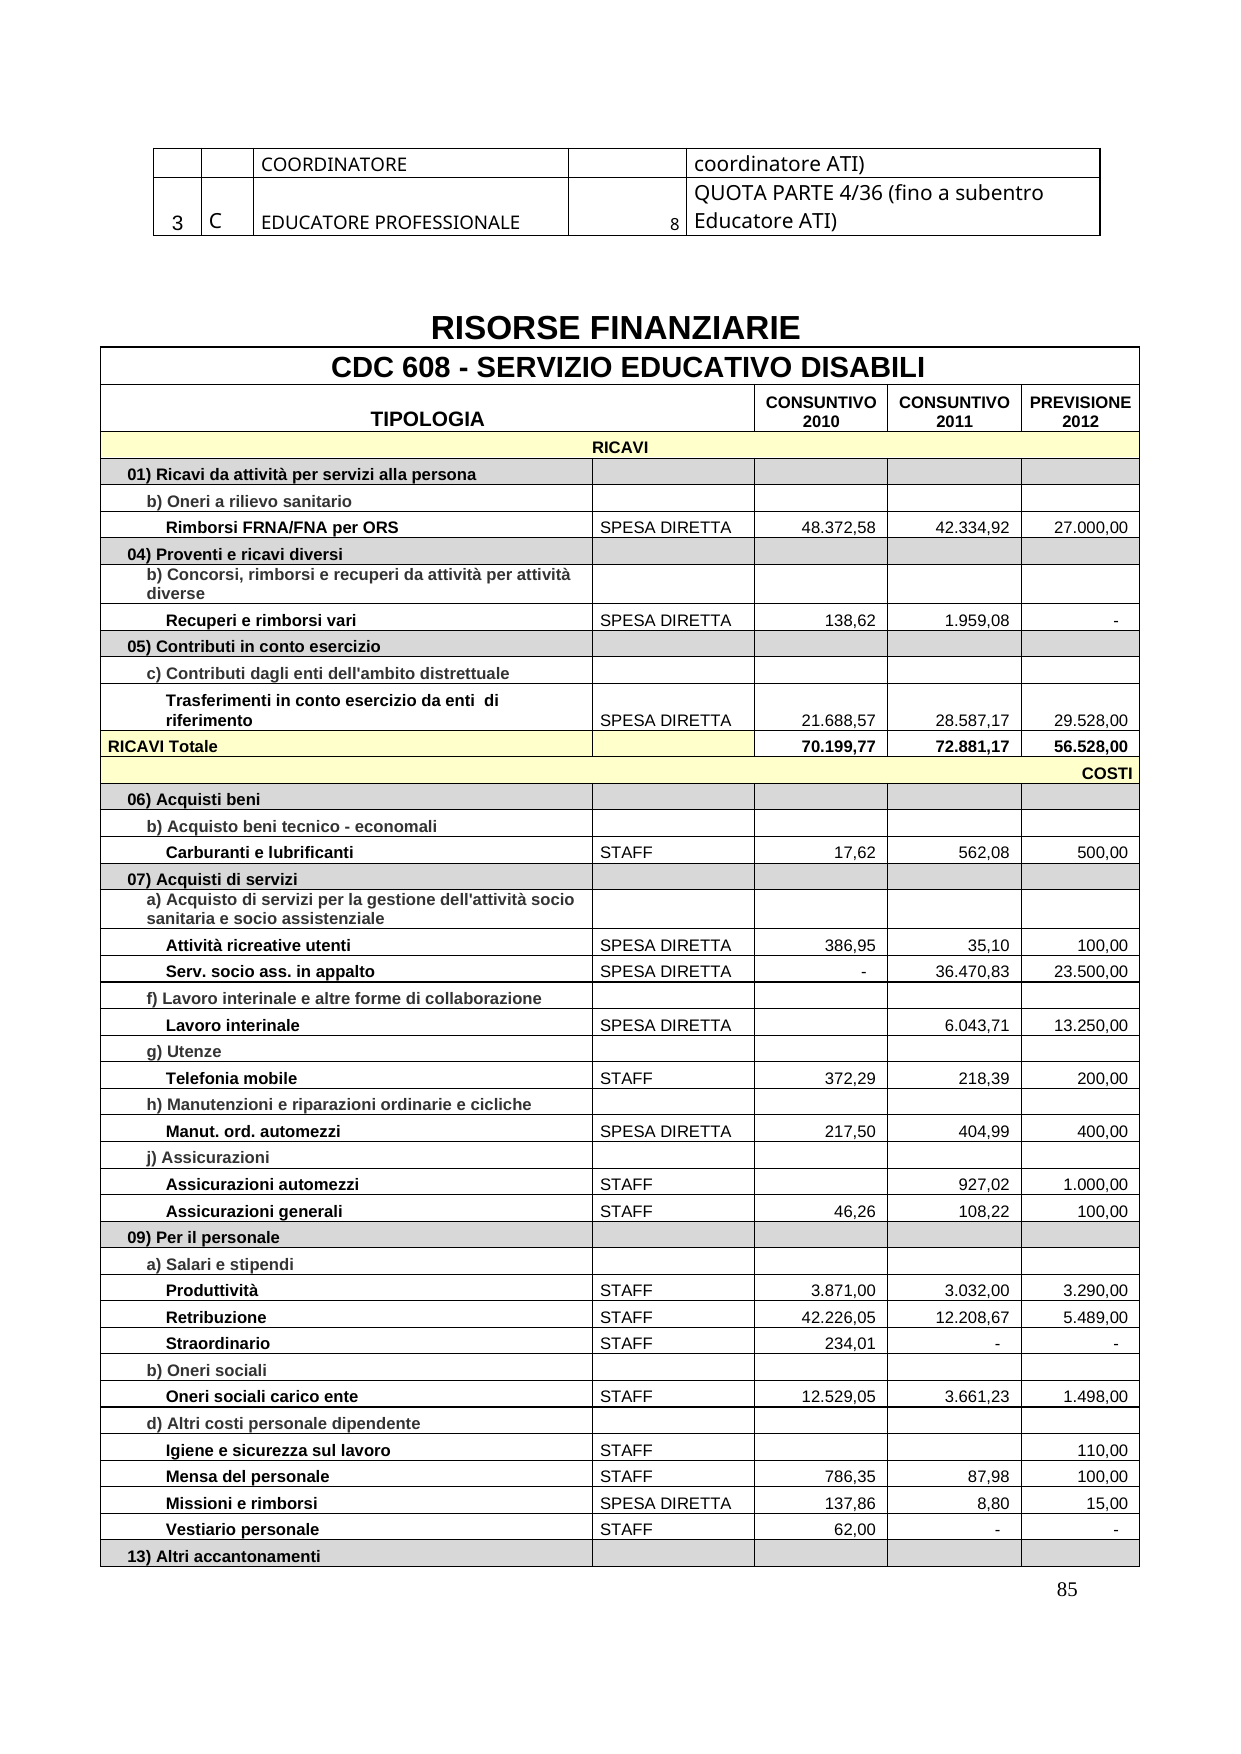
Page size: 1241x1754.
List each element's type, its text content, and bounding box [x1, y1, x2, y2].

table_cell [154, 149, 201, 177]
table_cell [120, 1461, 139, 1486]
table_cell 1.000,00 [1022, 1169, 1139, 1194]
table_cell [120, 657, 139, 683]
table_cell 13) Altri accantonamenti [120, 1540, 592, 1566]
table_cell 3.661,23 [888, 1381, 1021, 1406]
table_cell 15,00 [1022, 1487, 1139, 1513]
text RISORSE FINANZIARIE [74, 308, 1152, 346]
table_cell [888, 1408, 1021, 1433]
table_cell Rimborsi FRNA/FNA per ORS [158, 512, 592, 537]
table_cell 3.290,00 [1022, 1275, 1139, 1300]
table_cell [101, 631, 120, 656]
table_cell 13.250,00 [1022, 1009, 1139, 1034]
table_cell 27.000,00 [1022, 512, 1139, 537]
table_cell [569, 149, 686, 177]
table_cell [888, 1222, 1021, 1247]
table_cell Oneri sociali carico ente [158, 1381, 592, 1406]
table_cell [888, 1354, 1021, 1380]
table_cell [888, 538, 1021, 564]
table_cell 218,39 [888, 1062, 1021, 1088]
table_cell [593, 890, 754, 928]
table_cell j) Assicurazioni [139, 1142, 592, 1167]
table_cell [1022, 565, 1139, 603]
table_cell [139, 1195, 158, 1221]
table_cell [101, 837, 120, 862]
table_cell [101, 538, 120, 564]
table_cell [139, 1275, 158, 1300]
table_cell STAFF [593, 1461, 754, 1486]
table_cell 62,00 [755, 1514, 887, 1539]
table_cell [888, 657, 1021, 683]
table_cell [101, 1434, 120, 1459]
table_cell STAFF [593, 1381, 754, 1406]
table_cell SPESA DIRETTA [593, 1115, 754, 1141]
table_cell 07) Acquisti di servizi [120, 864, 592, 889]
table_cell Trasferimenti in conto esercizio da enti di riferimento [158, 684, 592, 729]
table_cell [755, 1009, 887, 1034]
table_cell Assicurazioni automezzi [158, 1169, 592, 1194]
table_cell [755, 1036, 887, 1061]
table_cell - [755, 956, 887, 981]
table_cell [101, 1514, 120, 1539]
table_cell [755, 1169, 887, 1194]
table_cell CONSUNTIVO 2010 [755, 385, 887, 431]
table_cell STAFF [593, 837, 754, 862]
table_cell g) Utenze [139, 1036, 592, 1061]
table_cell [120, 485, 139, 511]
table_cell 12.529,05 [755, 1381, 887, 1406]
table_cell 23.500,00 [1022, 956, 1139, 981]
table_cell 1.498,00 [1022, 1381, 1139, 1406]
table_cell C [202, 178, 253, 235]
table_cell 400,00 [1022, 1115, 1139, 1141]
table_cell [888, 890, 1021, 928]
table_cell Serv. socio ass. in appalto [158, 956, 592, 981]
table_cell [120, 1408, 139, 1433]
table_cell SPESA DIRETTA [593, 684, 754, 729]
table_cell - [1022, 1328, 1139, 1353]
table_cell [888, 1434, 1021, 1459]
table_cell [120, 1514, 139, 1539]
table_cell [120, 1301, 139, 1327]
table_cell coordinatore ATI) [687, 149, 1099, 177]
table_cell f) Lavoro interinale e altre forme di collaborazione [139, 983, 592, 1008]
table_cell 09) Per il personale [120, 1222, 592, 1247]
table_cell [1022, 459, 1139, 484]
table_cell [120, 1115, 139, 1141]
table_cell - [888, 1328, 1021, 1353]
table_cell STAFF [593, 1301, 754, 1327]
table_cell [101, 1089, 120, 1114]
table_cell - [888, 1514, 1021, 1539]
table_cell [593, 1540, 754, 1566]
table_cell SPESA DIRETTA [593, 1487, 754, 1513]
table_cell [101, 1062, 120, 1088]
table_cell 3 [154, 178, 201, 235]
table_cell [755, 485, 887, 511]
table_cell [755, 1089, 887, 1114]
table_cell d) Altri costi personale dipendente [139, 1408, 592, 1433]
table_cell [120, 1248, 139, 1274]
table_cell [120, 1142, 139, 1167]
table_cell [755, 459, 887, 484]
table_cell [593, 731, 754, 756]
table_cell [101, 1115, 120, 1141]
table_cell [101, 485, 120, 511]
table_cell [101, 983, 120, 1008]
table_cell Telefonia mobile [158, 1062, 592, 1088]
table_cell Lavoro interinale [158, 1009, 592, 1034]
table_cell 28.587,17 [888, 684, 1021, 729]
table_cell [755, 1354, 887, 1380]
table_cell [755, 810, 887, 836]
table_cell 46,26 [755, 1195, 887, 1221]
table_cell [888, 485, 1021, 511]
table_cell [755, 538, 887, 564]
table_cell [593, 810, 754, 836]
table_cell [593, 1354, 754, 1380]
table_cell EDUCATORE PROFESSIONALE [254, 178, 568, 235]
table_cell [120, 929, 139, 955]
table_cell [888, 1142, 1021, 1167]
table_cell [101, 1195, 120, 1221]
table_cell [120, 1328, 139, 1353]
table_cell [101, 1142, 120, 1167]
table_cell [1022, 983, 1139, 1008]
table_cell [593, 631, 754, 656]
table_cell [755, 657, 887, 683]
table_cell [101, 1222, 120, 1247]
table_cell 42.226,05 [755, 1301, 887, 1327]
table_cell [888, 784, 1021, 809]
table_cell [101, 929, 120, 955]
table_cell [101, 512, 120, 537]
table_cell [120, 1487, 139, 1513]
table_cell 372,29 [755, 1062, 887, 1088]
table_cell 05) Contributi in conto esercizio [120, 631, 592, 656]
table_cell [120, 810, 139, 836]
table_cell [120, 512, 139, 537]
table_cell [593, 784, 754, 809]
table_cell [101, 1540, 120, 1566]
table_cell c) Contributi dagli enti dell'ambito distrettuale [139, 657, 592, 683]
table_cell 404,99 [888, 1115, 1021, 1141]
table_cell [101, 1169, 120, 1194]
table_cell [120, 1195, 139, 1221]
table_cell CONSUNTIVO 2011 [888, 385, 1021, 431]
table_cell [202, 149, 253, 177]
table_cell SPESA DIRETTA [593, 1009, 754, 1034]
table_cell [120, 1354, 139, 1380]
table_cell Attività ricreative utenti [158, 929, 592, 955]
table_cell 36.470,83 [888, 956, 1021, 981]
table_cell [888, 983, 1021, 1008]
table_cell 1.959,08 [888, 604, 1021, 629]
table_cell [120, 983, 139, 1008]
table_cell [120, 890, 139, 928]
table_cell [101, 1461, 120, 1486]
table_cell [755, 1222, 887, 1247]
table_cell [888, 1248, 1021, 1274]
table_cell 6.043,71 [888, 1009, 1021, 1034]
table_cell b) Oneri sociali [139, 1354, 592, 1380]
table_cell [593, 565, 754, 603]
table_cell [755, 983, 887, 1008]
table_cell 786,35 [755, 1461, 887, 1486]
table_cell 108,22 [888, 1195, 1021, 1221]
table_cell [1022, 485, 1139, 511]
table_cell [120, 837, 139, 862]
table_cell 04) Proventi e ricavi diversi [120, 538, 592, 564]
table_cell STAFF [593, 1514, 754, 1539]
table_cell COSTI [101, 757, 1139, 783]
table_cell 562,08 [888, 837, 1021, 862]
table_cell [593, 485, 754, 511]
table_cell [1022, 1036, 1139, 1061]
table_cell [139, 684, 158, 729]
table_cell [139, 1115, 158, 1141]
table_cell [120, 565, 139, 603]
table_cell [120, 1434, 139, 1459]
table_cell [101, 1328, 120, 1353]
table_cell - [1022, 1514, 1139, 1539]
table_cell PREVISIONE 2012 [1022, 385, 1139, 431]
table_cell [120, 1381, 139, 1406]
table_cell [120, 1169, 139, 1194]
table_cell [1022, 657, 1139, 683]
table_cell Manut. ord. automezzi [158, 1115, 592, 1141]
table_cell 138,62 [755, 604, 887, 629]
table_cell [139, 1381, 158, 1406]
table_cell [1022, 538, 1139, 564]
table_cell a) Salari e stipendi [139, 1248, 592, 1274]
table_cell [593, 657, 754, 683]
table_cell 06) Acquisti beni [120, 784, 592, 809]
table_cell - [1022, 604, 1139, 629]
table_cell [888, 631, 1021, 656]
table_cell STAFF [593, 1275, 754, 1300]
table_cell [888, 810, 1021, 836]
table_cell [1022, 631, 1139, 656]
table_cell [888, 565, 1021, 603]
table_cell [755, 1142, 887, 1167]
table_cell Vestiario personale [158, 1514, 592, 1539]
table_cell [120, 1089, 139, 1114]
table_cell COORDINATORE [254, 149, 568, 177]
table_cell 217,50 [755, 1115, 887, 1141]
table_cell [755, 1434, 887, 1459]
table_cell 3.871,00 [755, 1275, 887, 1300]
table_cell [755, 631, 887, 656]
table_cell 72.881,17 [888, 731, 1021, 756]
table_cell [593, 1222, 754, 1247]
table_cell h) Manutenzioni e riparazioni ordinarie e cicliche [139, 1089, 592, 1114]
table_cell [101, 1301, 120, 1327]
table_cell [101, 864, 120, 889]
table_cell 01) Ricavi da attività per servizi alla persona [120, 459, 592, 484]
table_cell [1022, 1222, 1139, 1247]
table_cell [1022, 864, 1139, 889]
table_cell 56.528,00 [1022, 731, 1139, 756]
table_cell 100,00 [1022, 1461, 1139, 1486]
table_cell [139, 1328, 158, 1353]
table_cell [101, 1354, 120, 1380]
table_cell 100,00 [1022, 929, 1139, 955]
table_cell [139, 1009, 158, 1034]
table_cell [888, 459, 1021, 484]
table_cell [120, 604, 139, 629]
table_cell [120, 956, 139, 981]
table_cell 48.372,58 [755, 512, 887, 537]
table_cell [101, 1381, 120, 1406]
table_cell [888, 1036, 1021, 1061]
table_cell b) Oneri a rilievo sanitario [139, 485, 592, 511]
table_cell [120, 1009, 139, 1034]
table_cell [593, 1142, 754, 1167]
table_cell b) Acquisto beni tecnico - economali [139, 810, 592, 836]
table_cell [1022, 1089, 1139, 1114]
table_cell [139, 1514, 158, 1539]
table_cell 200,00 [1022, 1062, 1139, 1088]
table_cell [1022, 1142, 1139, 1167]
table_cell [139, 604, 158, 629]
table_cell [593, 983, 754, 1008]
table_cell 12.208,67 [888, 1301, 1021, 1327]
table_cell [120, 1275, 139, 1300]
table_cell STAFF [593, 1328, 754, 1353]
table_cell Missioni e rimborsi [158, 1487, 592, 1513]
table_cell 87,98 [888, 1461, 1021, 1486]
table_cell [755, 864, 887, 889]
table_cell [120, 684, 139, 729]
table_cell [593, 538, 754, 564]
table_cell Igiene e sicurezza sul lavoro [158, 1434, 592, 1459]
table_cell 100,00 [1022, 1195, 1139, 1221]
table_cell [1022, 810, 1139, 836]
table_cell [101, 565, 120, 603]
table_header CDC 608 - SERVIZIO EDUCATIVO DISABILI [101, 348, 1139, 384]
table_cell Produttività [158, 1275, 592, 1300]
table_cell STAFF [593, 1062, 754, 1088]
table_cell [1022, 890, 1139, 928]
table_cell 21.688,57 [755, 684, 887, 729]
table_cell [101, 604, 120, 629]
table_cell [755, 784, 887, 809]
table_cell STAFF [593, 1195, 754, 1221]
table_cell [101, 657, 120, 683]
table_cell [593, 1089, 754, 1114]
table_cell Retribuzione [158, 1301, 592, 1327]
table_cell 17,62 [755, 837, 887, 862]
table_cell [120, 1036, 139, 1061]
table_cell 35,10 [888, 929, 1021, 955]
table_cell [755, 1540, 887, 1566]
table_cell [101, 1009, 120, 1034]
table_cell Recuperi e rimborsi vari [158, 604, 592, 629]
table_cell Mensa del personale [158, 1461, 592, 1486]
table_cell [888, 1089, 1021, 1114]
table_cell 70.199,77 [755, 731, 887, 756]
table_cell [139, 1487, 158, 1513]
table_cell [1022, 1248, 1139, 1274]
table_cell [139, 1434, 158, 1459]
table_cell SPESA DIRETTA [593, 512, 754, 537]
table_cell [101, 684, 120, 729]
table_cell RICAVI Totale [101, 731, 592, 756]
table_cell TIPOLOGIA [101, 385, 754, 431]
table_cell [101, 459, 120, 484]
table_cell [139, 1169, 158, 1194]
table_cell b) Concorsi, rimborsi e recuperi da attività per attività diverse [139, 565, 592, 603]
table_cell Assicurazioni generali [158, 1195, 592, 1221]
table_cell [1022, 1540, 1139, 1566]
table_cell [593, 864, 754, 889]
table_cell 8,80 [888, 1487, 1021, 1513]
table_cell [101, 1408, 120, 1433]
table_cell [593, 1036, 754, 1061]
table_cell [139, 1062, 158, 1088]
table_cell [139, 956, 158, 981]
table_cell 5.489,00 [1022, 1301, 1139, 1327]
table_cell SPESA DIRETTA [593, 929, 754, 955]
table_cell [101, 1248, 120, 1274]
table_cell 386,95 [755, 929, 887, 955]
table_cell STAFF [593, 1169, 754, 1194]
table_cell Straordinario [158, 1328, 592, 1353]
table_cell [101, 890, 120, 928]
table_cell 500,00 [1022, 837, 1139, 862]
table_cell [755, 1408, 887, 1433]
table_cell 927,02 [888, 1169, 1021, 1194]
table_cell [888, 1540, 1021, 1566]
table_cell [101, 1036, 120, 1061]
table_cell [139, 929, 158, 955]
table_cell [139, 512, 158, 537]
table_cell 29.528,00 [1022, 684, 1139, 729]
table_cell [1022, 784, 1139, 809]
table_cell 3.032,00 [888, 1275, 1021, 1300]
table_cell [755, 565, 887, 603]
table_cell [755, 890, 887, 928]
table_cell [101, 1487, 120, 1513]
table_cell 42.334,92 [888, 512, 1021, 537]
table_cell 8 [569, 178, 686, 235]
table_cell [1022, 1354, 1139, 1380]
table_cell QUOTA PARTE 4/36 (fino a subentro Educatore ATI) [687, 178, 1099, 235]
table_cell [101, 1275, 120, 1300]
table_cell [1022, 1408, 1139, 1433]
table_cell [101, 784, 120, 809]
table_cell [120, 1062, 139, 1088]
table_cell [139, 1461, 158, 1486]
table_cell SPESA DIRETTA [593, 604, 754, 629]
table_cell RICAVI [101, 432, 1139, 457]
table_cell [888, 864, 1021, 889]
table_cell [139, 837, 158, 862]
table_cell [101, 956, 120, 981]
table_cell STAFF [593, 1434, 754, 1459]
table_cell 110,00 [1022, 1434, 1139, 1459]
table_cell SPESA DIRETTA [593, 956, 754, 981]
table_cell 234,01 [755, 1328, 887, 1353]
table_cell [101, 810, 120, 836]
table_cell [755, 1248, 887, 1274]
table_cell [593, 459, 754, 484]
table_cell Carburanti e lubrificanti [158, 837, 592, 862]
table_cell a) Acquisto di servizi per la gestione dell'attività socio sanitaria e socio assistenziale [139, 890, 592, 928]
table_cell [593, 1408, 754, 1433]
table_cell 137,86 [755, 1487, 887, 1513]
table_cell [139, 1301, 158, 1327]
table_cell [593, 1248, 754, 1274]
